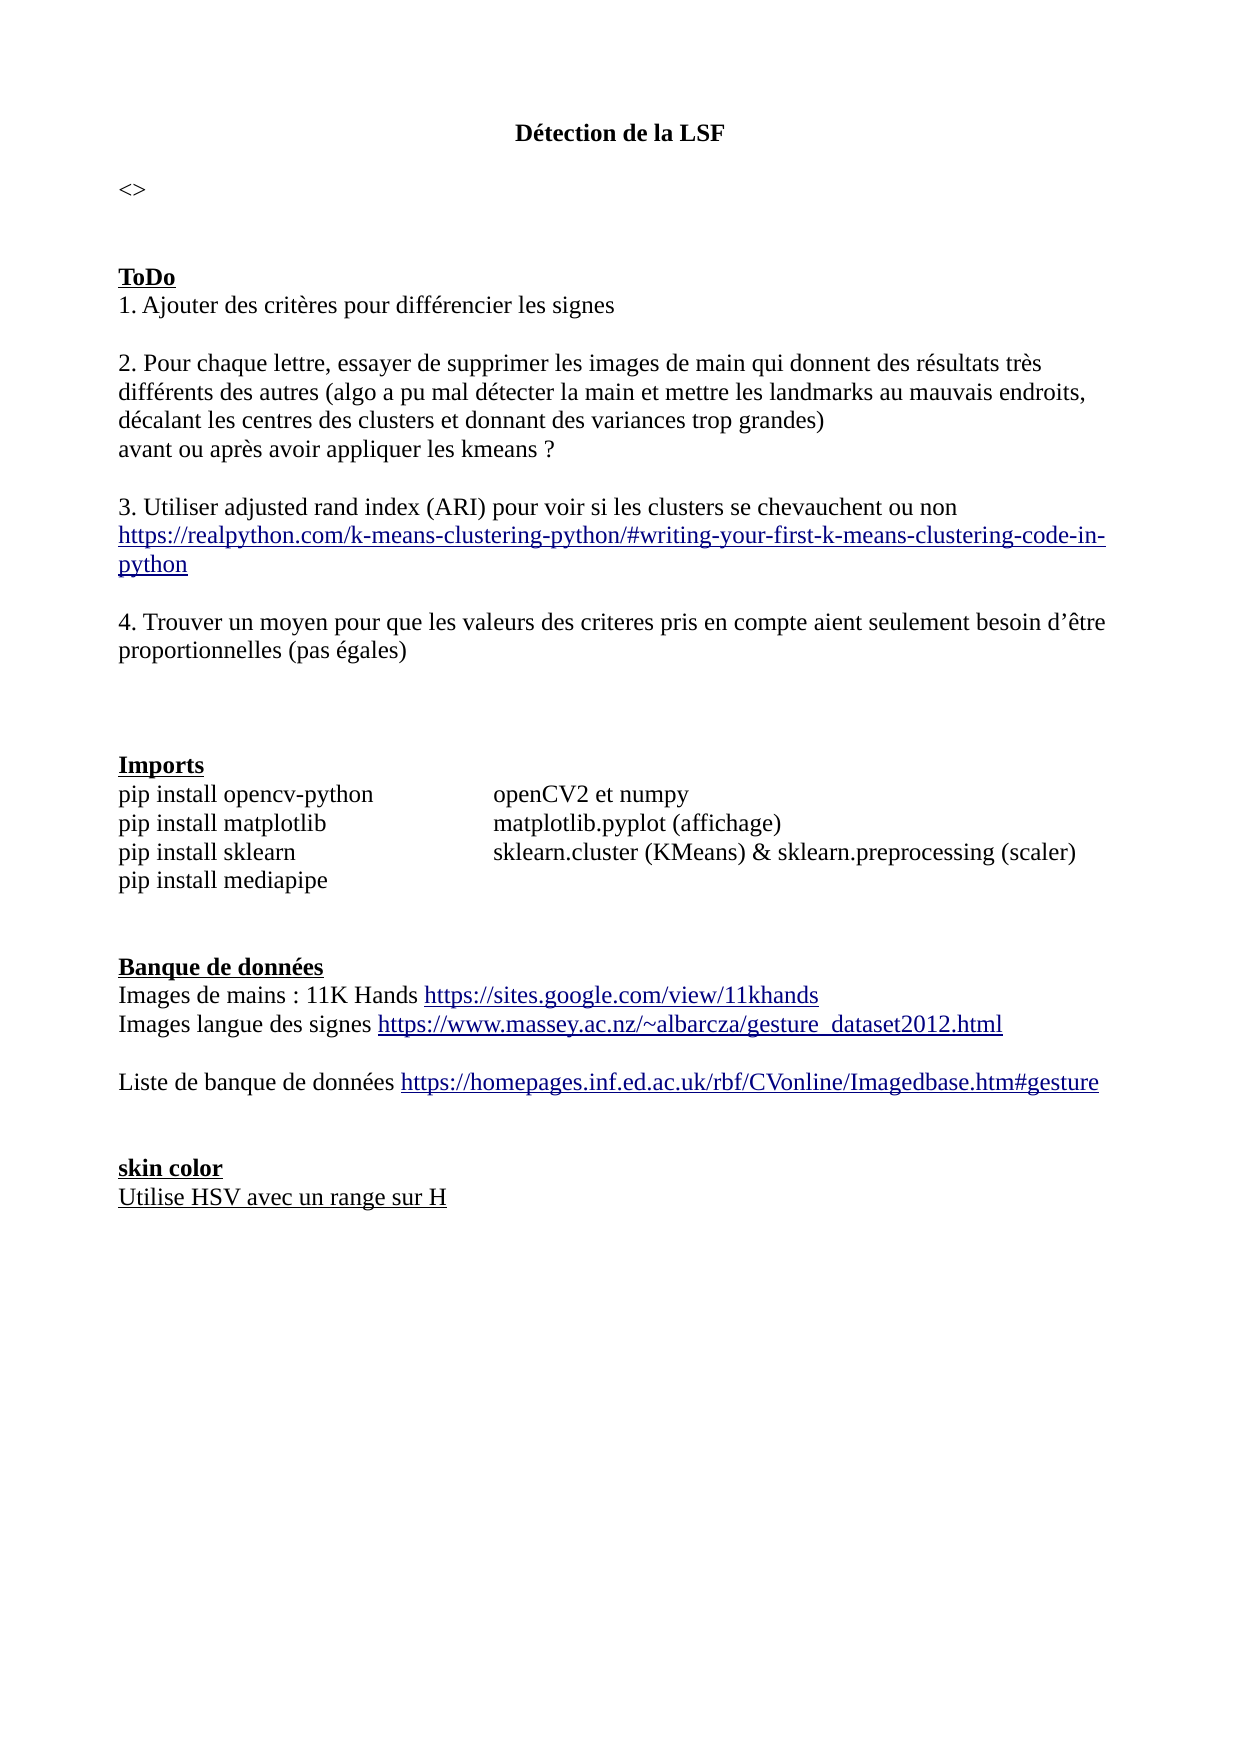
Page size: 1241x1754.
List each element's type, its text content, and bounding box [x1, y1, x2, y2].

text skin color [118, 1153, 1122, 1182]
text pip install matplotlib matplotlib.pyplot (affichage) [118, 808, 1122, 837]
text 1. Ajouter des critères pour différencier les signes [118, 291, 1122, 319]
text pip install opencv-python openCV2 et numpy [118, 779, 1122, 808]
text 4. Trouver un moyen pour que les valeurs des criteres pris en compte aient seulement besoin d’être proportionnelles (pas égales) [118, 607, 1122, 664]
text Utilise HSV avec un range sur H [118, 1182, 1122, 1211]
text Imports [118, 751, 1122, 779]
text Images langue des signes https://www.massey.ac.nz/~albarcza/gesture_dataset2012.html [118, 1009, 1122, 1038]
text avant ou après avoir appliquer les kmeans ? [118, 434, 1122, 463]
text pip install mediapipe [118, 866, 1122, 894]
text Images de mains : 11K Hands https://sites.google.com/view/11khands [118, 981, 1122, 1009]
text https://realpython.com/k-means-clustering-python/#writing-your-first-k-means-clustering-code-in-python [118, 521, 1122, 578]
text Banque de données [118, 952, 1122, 981]
text ToDo [118, 262, 1122, 291]
text Liste de banque de données https://homepages.inf.ed.ac.uk/rbf/CVonline/Imagedbase.htm#gesture [118, 1067, 1122, 1096]
text Détection de la LSF [118, 118, 1122, 147]
text pip install sklearn sklearn.cluster (KMeans) & sklearn.preprocessing (scaler) [118, 837, 1122, 866]
text <> [118, 176, 1122, 204]
text 3. Utiliser adjusted rand index (ARI) pour voir si les clusters se chevauchent ou non [118, 492, 1122, 521]
text 2. Pour chaque lettre, essayer de supprimer les images de main qui donnent des résultats très différents des autres (algo a pu mal détecter la main et mettre les landmarks au mauvais endroits, décalant les centres des clusters et donnant des variances trop grandes) [118, 348, 1122, 434]
